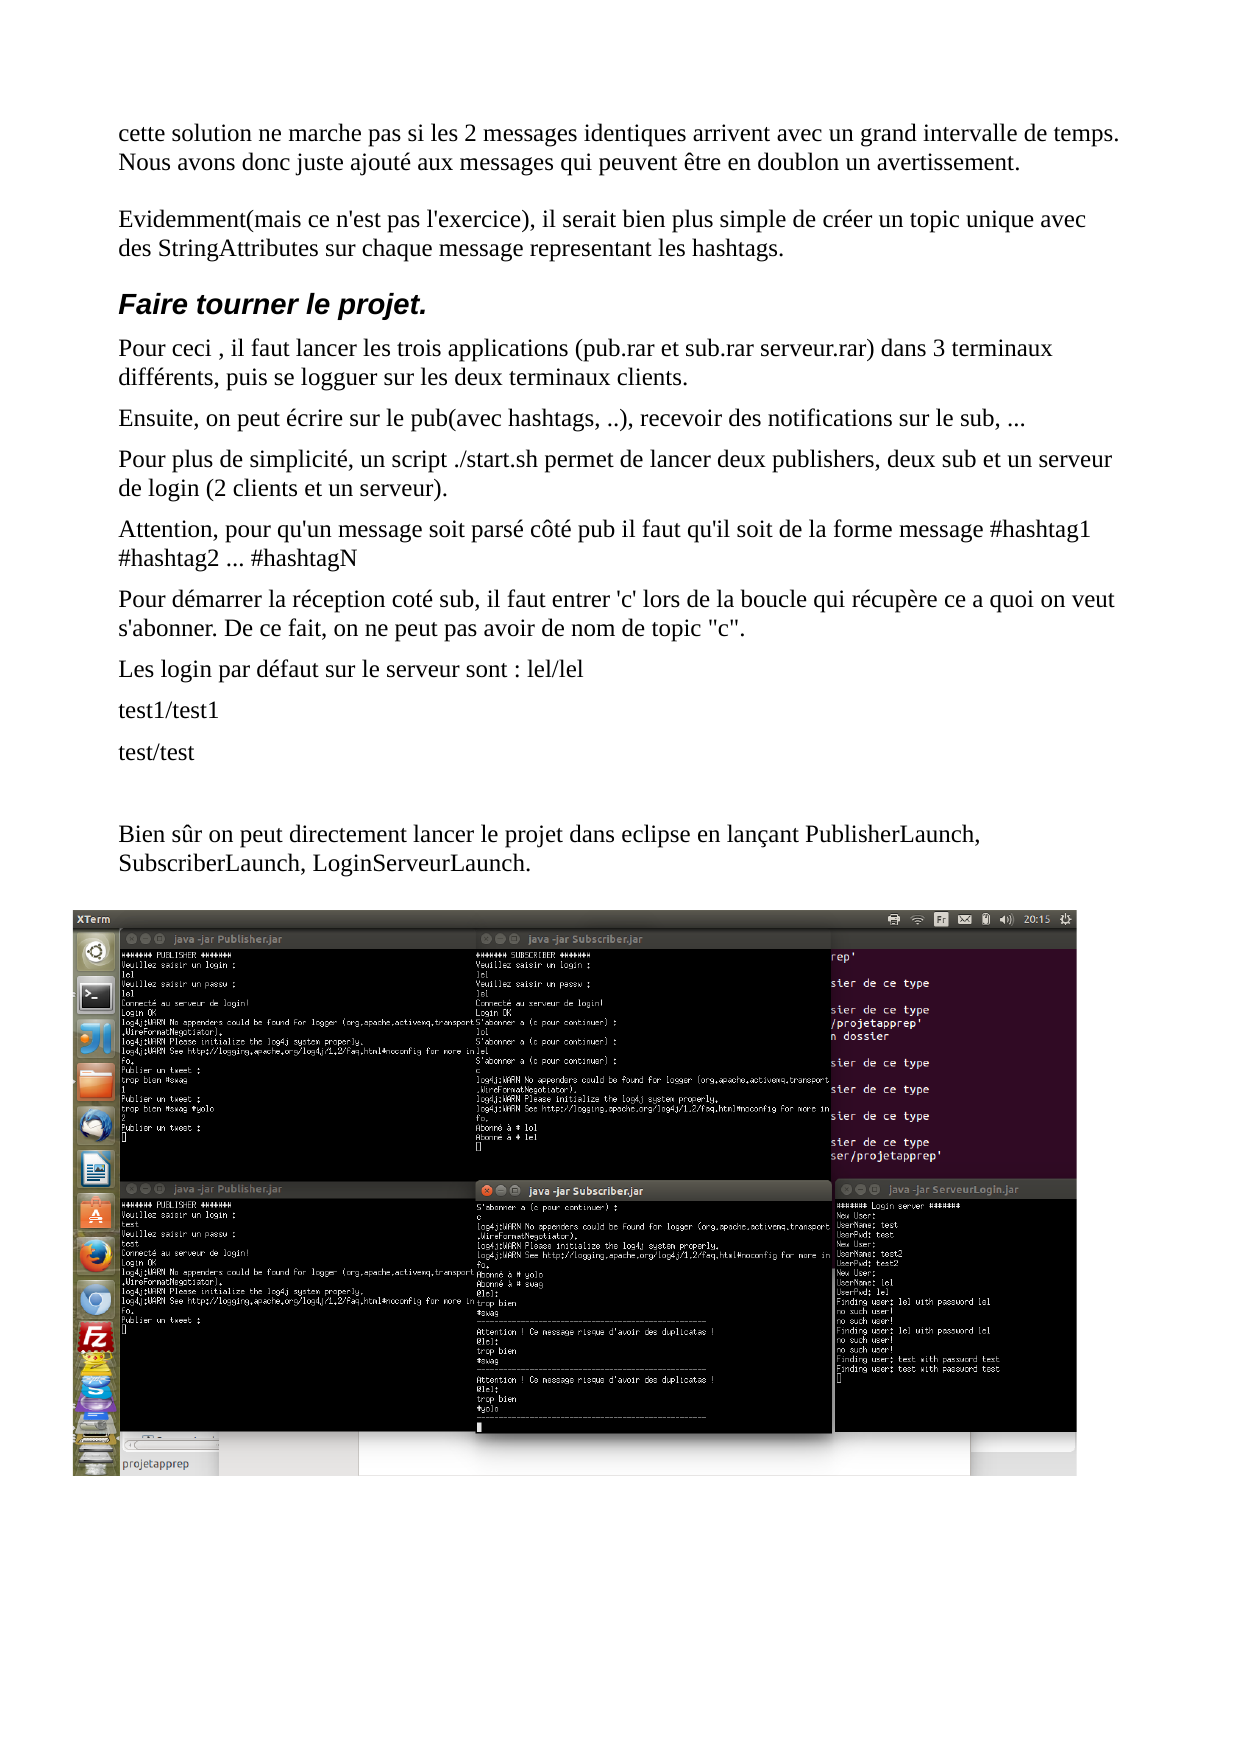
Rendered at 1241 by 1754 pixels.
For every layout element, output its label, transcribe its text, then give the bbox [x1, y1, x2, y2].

text Nous avons donc juste ajouté aux messages qui peuvent être en doublon un avertissement. [118, 147, 1122, 176]
text Pour ceci , il faut lancer les trois applications (pub.rar et sub.rar serveur.rar) dans 3 terminaux différents, puis se logguer sur les deux terminaux clients. [118, 333, 1122, 390]
text Bien sûr on peut directement lancer le projet dans eclipse en lançant PublisherLaunch, SubscriberLaunch, LoginServeurLaunch. [118, 819, 1122, 877]
text Pour démarrer la réception coté sub, il faut entrer 'c' lors de la boucle qui récupère ce a quoi on veut s'abonner. De ce fait, on ne peut pas avoir de nom de topic "c". [118, 584, 1122, 642]
text Ensuite, on peut écrire sur le pub(avec hashtags, ..), recevoir des notifications sur le sub, ... [118, 403, 1122, 432]
text Evidemment(mais ce n'est pas l'exercice), il serait bien plus simple de créer un topic unique avec des StringAttributes sur chaque message representant les hashtags. [118, 204, 1122, 262]
text Pour plus de simplicité, un script ./start.sh permet de lancer deux publishers, deux sub et un serveur de login (2 clients et un serveur). [118, 444, 1122, 502]
text Les login par défaut sur le serveur sont : lel/lel [118, 654, 1122, 683]
text cette solution ne marche pas si les 2 messages identiques arrivent avec un grand intervalle de temps. [118, 118, 1122, 147]
text Attention, pour qu'un message soit parsé côté pub il faut qu'il soit de la forme message #hashtag1 #hashtag2 ... #hashtagN [118, 514, 1122, 572]
text test1/test1 [118, 695, 1122, 724]
text test/test [118, 737, 1122, 765]
picture [72, 910, 1077, 1476]
subtitle Faire tourner le projet. [118, 287, 1122, 320]
